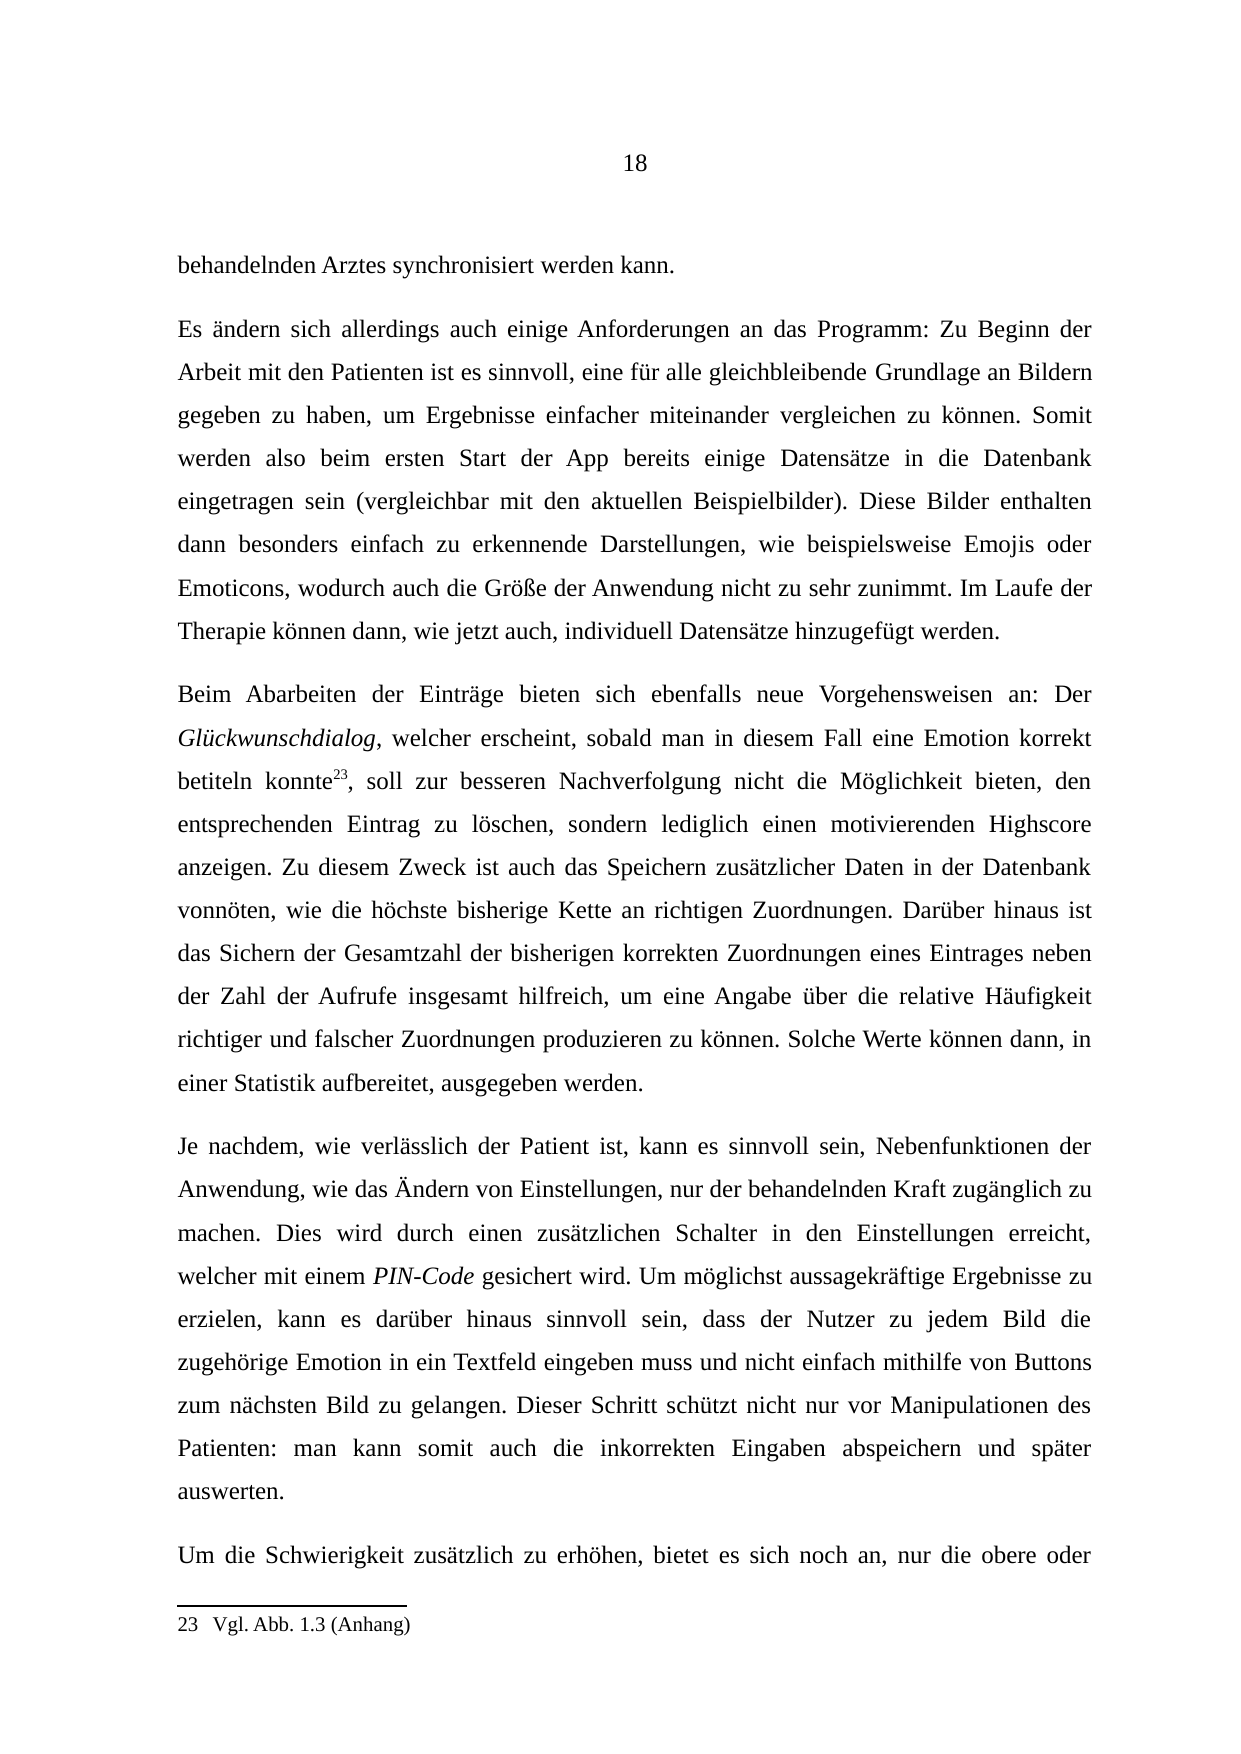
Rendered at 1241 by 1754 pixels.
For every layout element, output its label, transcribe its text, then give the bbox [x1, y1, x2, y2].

text Beim Abarbeiten der Einträge bieten sich ebenfalls neue Vorgehensweisen an: Der Glückwunschdialog, welcher erscheint, sobald man in diesem Fall eine Emotion korrekt betiteln konnte, soll zur besseren Nachverfolgung nicht die Möglichkeit bieten, den entsprechenden Eintrag zu löschen, sondern lediglich einen motivierenden Highscore anzeigen. Zu diesem Zweck ist auch das Speichern zusätzlicher Daten in der Datenbank vonnöten, wie die höchste bisherige Kette an richtigen Zuordnungen. Darüber hinaus ist das Sichern der Gesamtzahl der bisherigen korrekten Zuordnungen eines Eintrages neben der Zahl der Aufrufe insgesamt hilfreich, um eine Angabe über die relative Häufigkeit richtiger und falscher Zuordnungen produzieren zu können. Solche Werte können dann, in einer Statistik aufbereitet, ausgegeben werden. [177, 679, 1093, 1096]
text Vgl. Abb. 1.3 (Anhang) [177, 1612, 1093, 1636]
text behandelnden Arztes synchronisiert werden kann. [177, 250, 1093, 279]
text Es ändern sich allerdings auch einige Anforderungen an das Programm: Zu Beginn der Arbeit mit den Patienten ist es sinnvoll, eine für alle gleichbleibende Grundlage an Bildern gegeben zu haben, um Ergebnisse einfacher miteinander vergleichen zu können. Somit werden also beim ersten Start der App bereits einige Datensätze in die Datenbank eingetragen sein (vergleichbar mit den aktuellen Beispielbilder). Diese Bilder enthalten dann besonders einfach zu erkennende Darstellungen, wie beispielsweise Emojis oder Emoticons, wodurch auch die Größe der Anwendung nicht zu sehr zunimmt. Im Laufe der Therapie können dann, wie jetzt auch, individuell Datensätze hinzugefügt werden. [177, 314, 1093, 644]
text Um die Schwierigkeit zusätzlich zu erhöhen, bietet es sich noch an, nur die obere oder [177, 1540, 1093, 1569]
text Je nachdem, wie verlässlich der Patient ist, kann es sinnvoll sein, Nebenfunktionen der Anwendung, wie das Ändern von Einstellungen, nur der behandelnden Kraft zugänglich zu machen. Dies wird durch einen zusätzlichen Schalter in den Einstellungen erreicht, welcher mit einem PIN-Code gesichert wird. Um möglichst aussagekräftige Ergebnisse zu erzielen, kann es darüber hinaus sinnvoll sein, dass der Nutzer zu jedem Bild die zugehörige Emotion in ein Textfeld eingeben muss und nicht einfach mithilfe von Buttons zum nächsten Bild zu gelangen. Dieser Schritt schützt nicht nur vor Manipulationen des Patienten: man kann somit auch die inkorrekten Eingaben abspeichern und später auswerten. [177, 1131, 1093, 1505]
